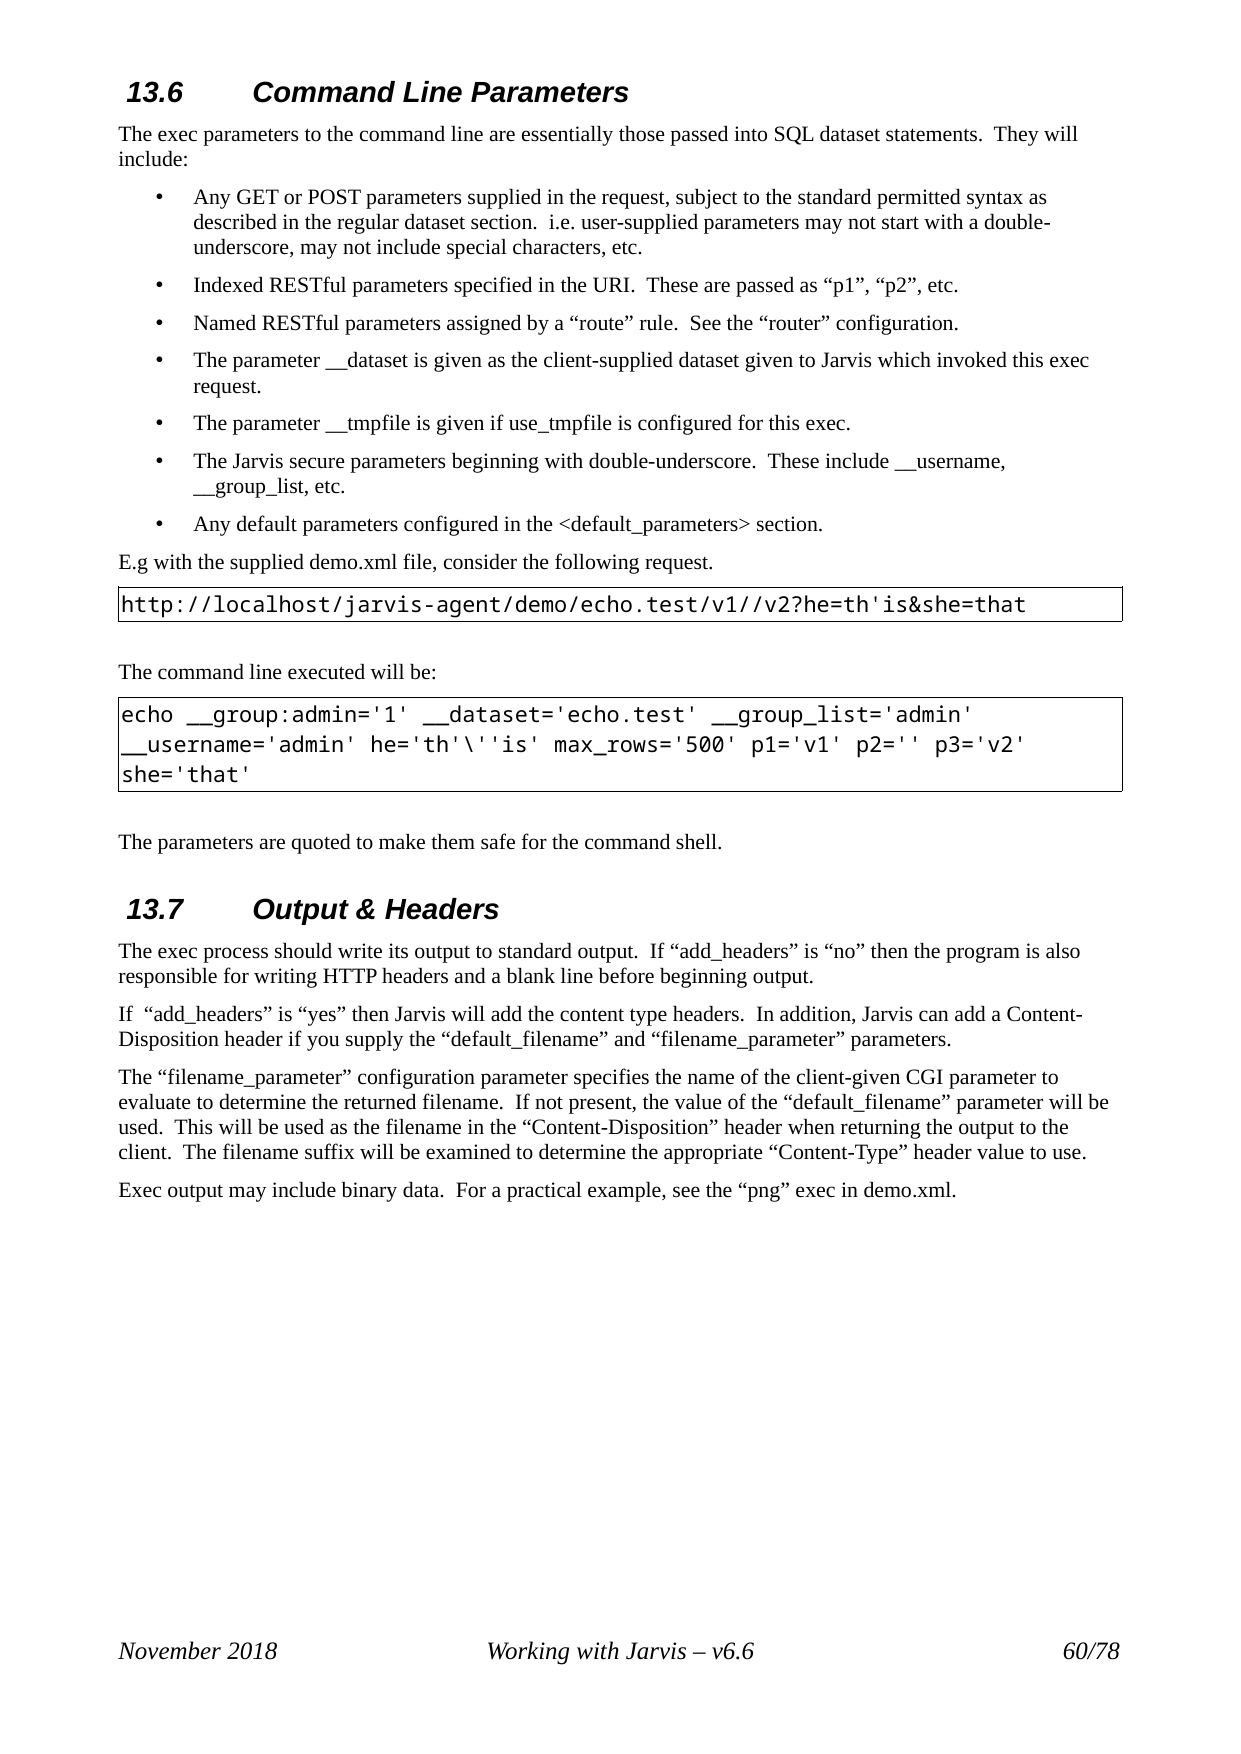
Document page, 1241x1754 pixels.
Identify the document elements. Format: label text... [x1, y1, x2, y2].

subtitle Output & Headers [118, 892, 1122, 925]
text The command line executed will be: [118, 659, 1122, 684]
text The exec parameters to the command line are essentially those passed into SQL dataset statements. They will include: [118, 121, 1122, 171]
list Named RESTful parameters assigned by a “route” rule. See the “router” configuration. [156, 310, 1122, 335]
list The parameter __dataset is given as the client-supplied dataset given to Jarvis which invoked this exec request. [156, 347, 1122, 398]
subtitle Command Line Parameters [118, 75, 1122, 108]
text Exec output may include binary data. For a practical example, see the “png” exec in demo.xml. [118, 1177, 1122, 1202]
text echo __group:admin='1' __dataset='echo.test' __group_list='admin' __username='admin' he='th'\''is' max_rows='500' p1='v1' p2='' p3='v2' she='that' [119, 698, 1122, 791]
text E.g with the supplied demo.xml file, consider the following request. [118, 549, 1122, 574]
list The Jarvis secure parameters beginning with double-underscore. These include __username, __group_list, etc. [156, 448, 1122, 498]
list Any GET or POST parameters supplied in the request, subject to the standard permitted syntax as described in the regular dataset section. i.e. user-supplied parameters may not start with a double-underscore, may not include special characters, etc. [156, 184, 1122, 259]
text If “add_headers” is “yes” then Jarvis will add the content type headers. In addition, Jarvis can add a Content-Disposition header if you supply the “default_filename” and “filename_parameter” parameters. [118, 1001, 1122, 1051]
text The parameters are quoted to make them safe for the command shell. [118, 829, 1122, 854]
list The parameter __tmpfile is given if use_tmpfile is configured for this exec. [156, 410, 1122, 436]
list Indexed RESTful parameters specified in the URI. These are passed as “p1”, “p2”, etc. [156, 272, 1122, 297]
list Any default parameters configured in the <default_parameters> section. [156, 511, 1122, 536]
text http://localhost/jarvis-agent/demo/echo.test/v1//v2?he=th'is&she=that [119, 588, 1122, 621]
text The “filename_parameter” configuration parameter specifies the name of the client-given CGI parameter to evaluate to determine the returned filename. If not present, the value of the “default_filename” parameter will be used. This will be used as the filename in the “Content-Disposition” header when returning the output to the client. The filename suffix will be examined to determine the appropriate “Content-Type” header value to use. [118, 1064, 1122, 1164]
text The exec process should write its output to standard output. If “add_headers” is “no” then the program is also responsible for writing HTTP headers and a blank line before beginning output. [118, 938, 1122, 988]
